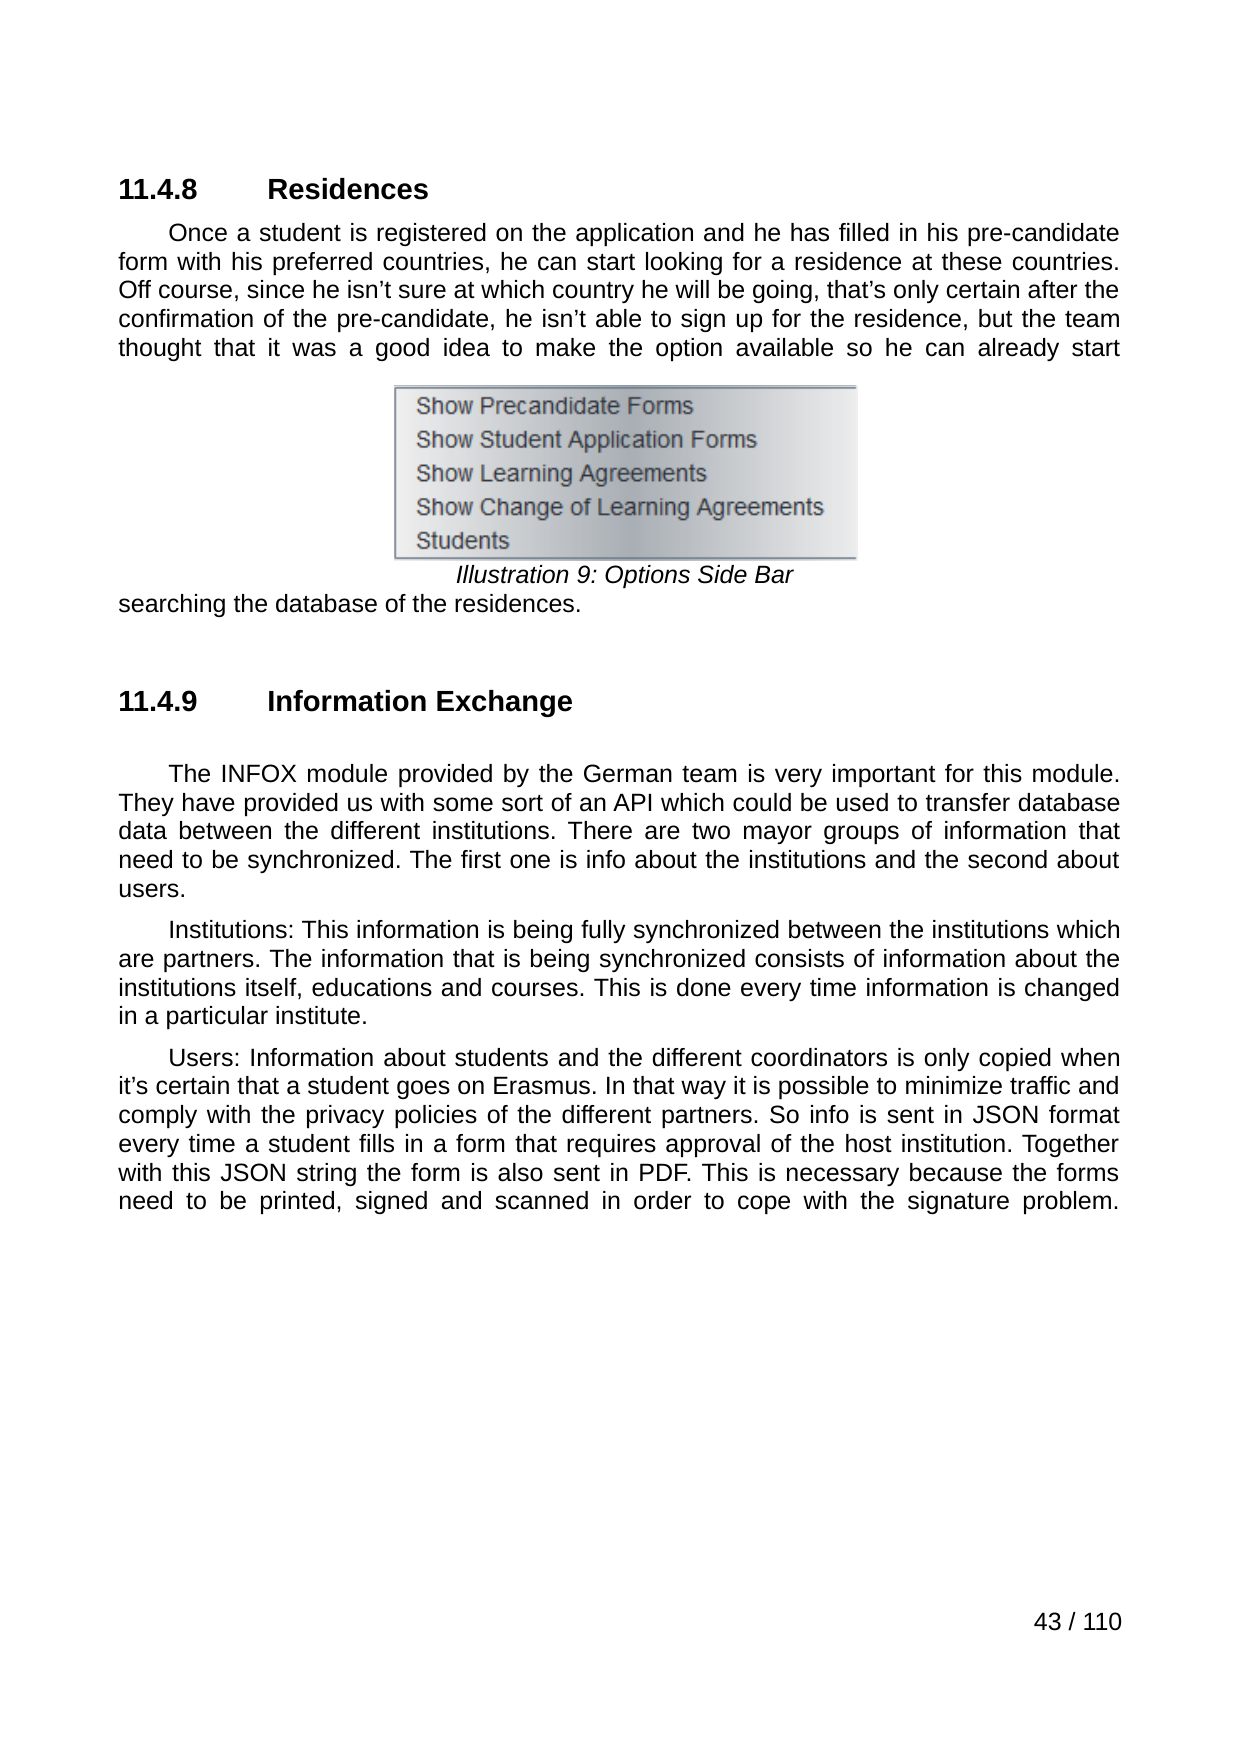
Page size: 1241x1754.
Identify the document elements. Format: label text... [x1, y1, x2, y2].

text Users: Information about students and the different coordinators is only copied when it’s certain that a student goes on Erasmus. In that way it is possible to minimize traffic and comply with the privacy policies of the different partners. So info is sent in JSON format every time a student fills in a form that requires approval of the host institution. Together with this JSON string the form is also sent in PDF. This is necessary because the forms need to be printed, signed and scanned in order to cope with the signature problem. [118, 1043, 1122, 1273]
text Illustration 9: Options Side Bar [393, 561, 858, 589]
subtitle Residences [118, 172, 1122, 205]
picture [393, 385, 858, 561]
text Institutions: This information is being fully synchronized between the institutions which are partners. The information that is being synchronized consists of information about the institutions itself, educations and courses. This is done every time information is changed in a particular institute. [118, 915, 1122, 1030]
text The INFOX module provided by the German team is very important for this module. They have provided us with some sort of an API which could be used to transfer database data between the different institutions. There are two mayor groups of information that need to be synchronized. The first one is info about the institutions and the second about users. [118, 759, 1122, 903]
text Once a student is registered on the application and he has filled in his pre-candidate form with his preferred countries, he can start looking for a residence at these countries. Off course, since he isn’t sure at which country he will be going, that’s only certain after the confirmation of the pre-candidate, he isn’t able to sign up for the residence, but the team thought that it was a good idea to make the option available so he can already start searching the database of the residences. [118, 218, 1122, 618]
subtitle Information Exchange [118, 684, 1122, 718]
